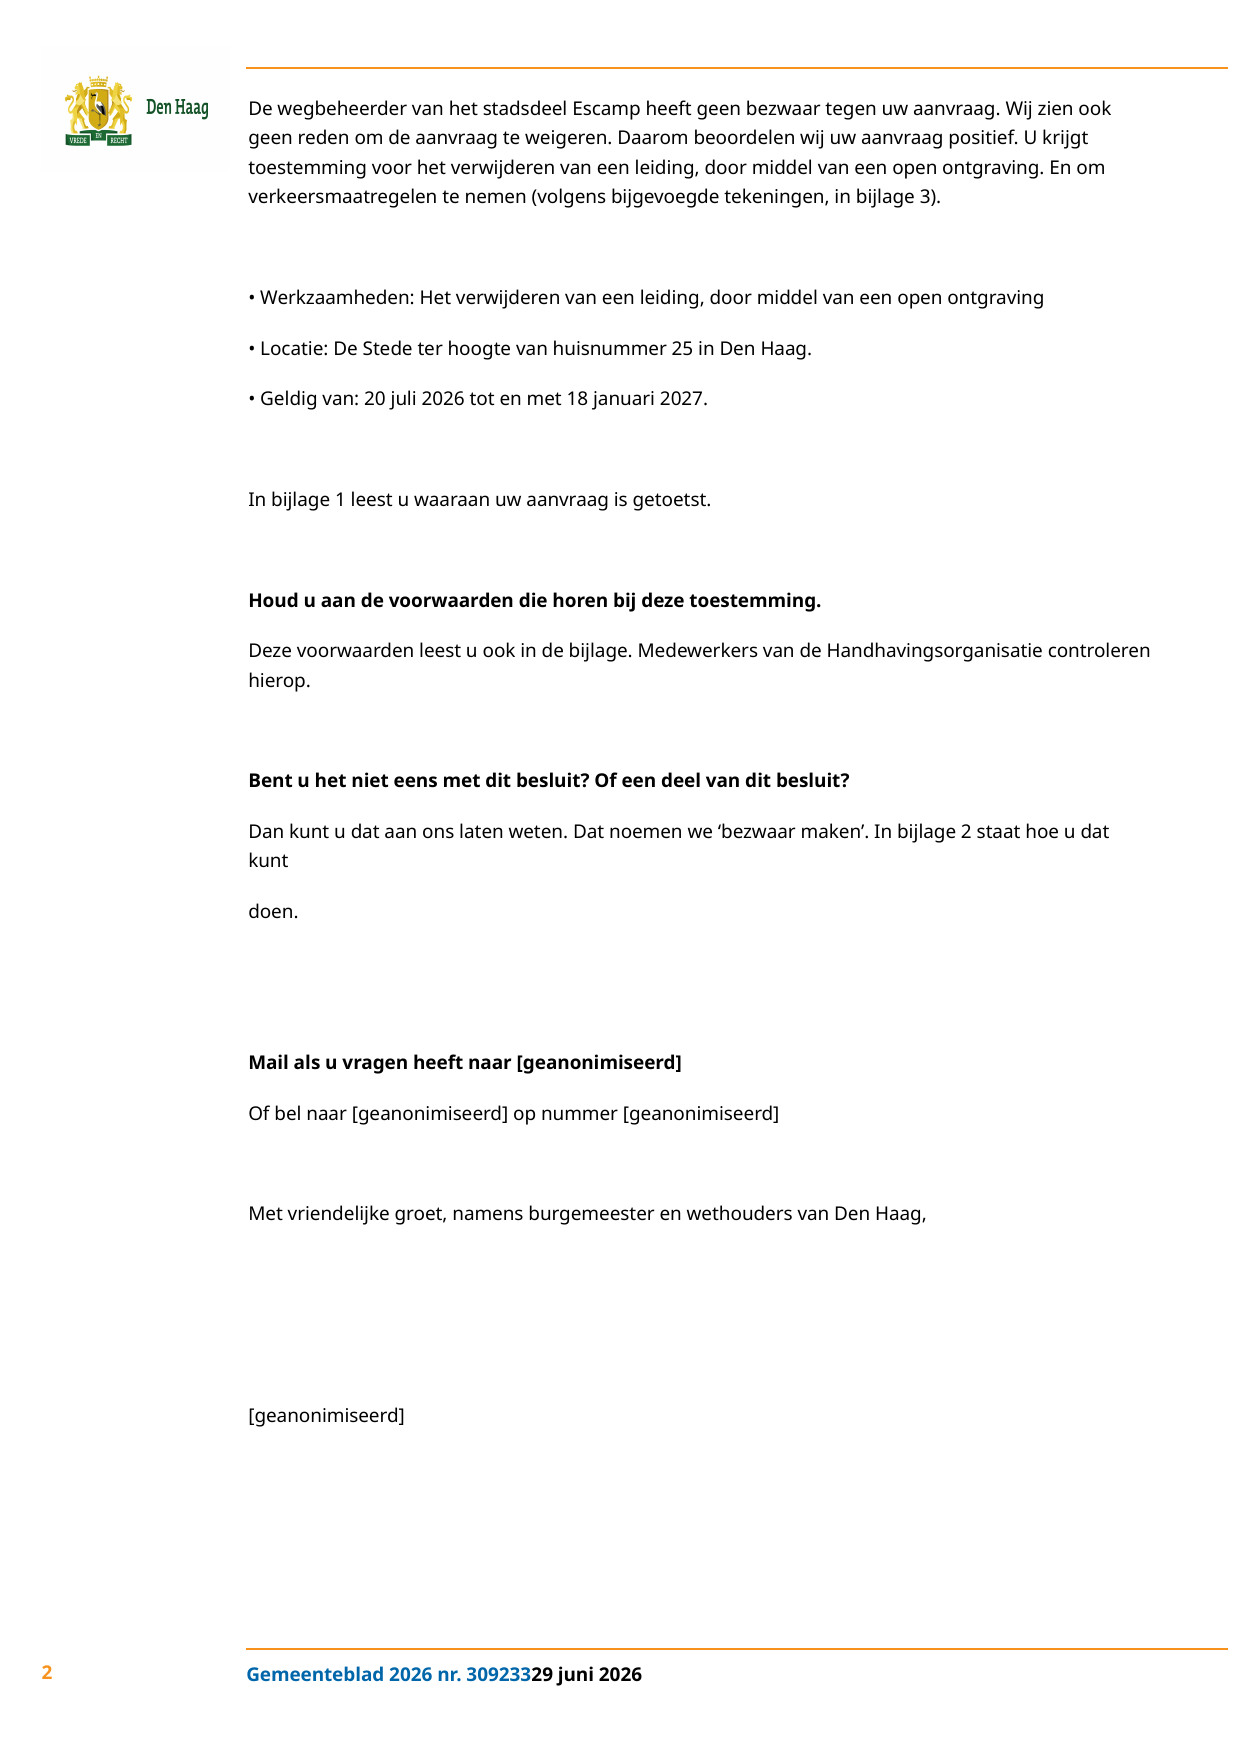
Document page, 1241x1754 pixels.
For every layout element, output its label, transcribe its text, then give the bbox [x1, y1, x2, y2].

text Bent u het niet eens met dit besluit? Of een deel van dit besluit? [248, 768, 1152, 793]
text Dan kunt u dat aan ons laten weten. Dat noemen we ‘bezwaar maken’. In bijlage 2 staat hoe u dat kunt [248, 818, 1152, 873]
text [geanonimiseerd] [248, 1402, 1152, 1428]
text De wegbeheerder van het stadsdeel Escamp heeft geen bezwaar tegen uw aanvraag. Wij zien ook geen reden om de aanvraag te weigeren. Daarom beoordelen wij uw aanvraag positief. U krijgt toestemming voor het verwijderen van een leiding, door middel van een open ontgraving. En om verkeersmaatregelen te nemen (volgens bijgevoegde tekeningen, in bijlage 3). [248, 95, 1152, 209]
text Met vriendelijke groet, namens burgemeester en wethouders van Den Haag, [248, 1201, 1152, 1226]
text Mail als u vragen heeft naar [geanonimiseerd] [248, 1049, 1152, 1075]
text doen. [248, 898, 1152, 924]
text Houd u aan de voorwaarden die horen bij deze toestemming. [248, 587, 1152, 613]
text • Werkzaamheden: Het verwijderen van een leiding, door middel van een open ontgraving [248, 284, 1152, 310]
text • Geldig van: 20 juli 2026 tot en met 18 januari 2027. [248, 385, 1152, 411]
picture [41, 47, 231, 172]
text In bijlage 1 leest u waaraan uw aanvraag is getoetst. [248, 486, 1152, 512]
text • Locatie: De Stede ter hoogte van huisnummer 25 in Den Haag. [248, 335, 1152, 361]
text Deze voorwaarden leest u ook in de bijlage. Medewerkers van de Handhavingsorganisatie controleren hierop. [248, 637, 1152, 693]
text Of bel naar [geanonimiseerd] op nummer [geanonimiseerd] [248, 1100, 1152, 1126]
